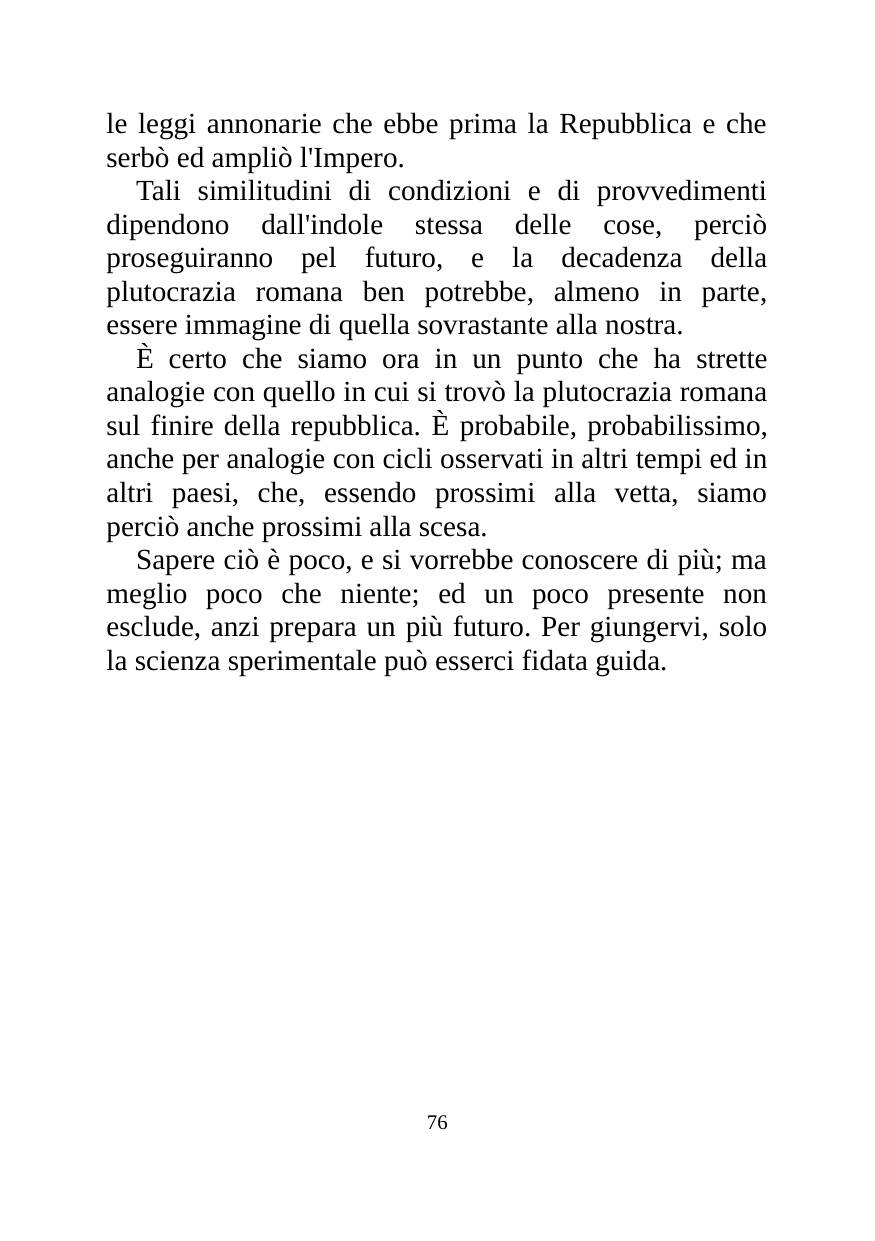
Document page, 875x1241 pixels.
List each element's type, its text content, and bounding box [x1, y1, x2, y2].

text le leggi annonarie che ebbe prima la Repubblica e che serbò ed ampliò l'Impero. [106, 106, 768, 173]
text Sapere ciò è poco, e si vorrebbe conoscere di più; ma meglio poco che niente; ed un poco presente non esclude, anzi prepara un più futuro. Per giungervi, solo la scienza sperimentale può esserci fidata guida. [106, 542, 768, 676]
text Tali similitudini di condizioni e di provvedimenti dipendono dall'indole stessa delle cose, perciò proseguiranno pel futuro, e la decadenza della plutocrazia romana ben potrebbe, almeno in parte, essere immagine di quella sovrastante alla nostra. [106, 173, 768, 341]
text È certo che siamo ora in un punto che ha strette analogie con quello in cui si trovò la plutocrazia romana sul finire della repubblica. È probabile, probabilissimo, anche per analogie con cicli osservati in altri tempi ed in altri paesi, che, essendo prossimi alla vetta, siamo perciò anche prossimi alla scesa. [106, 341, 768, 542]
